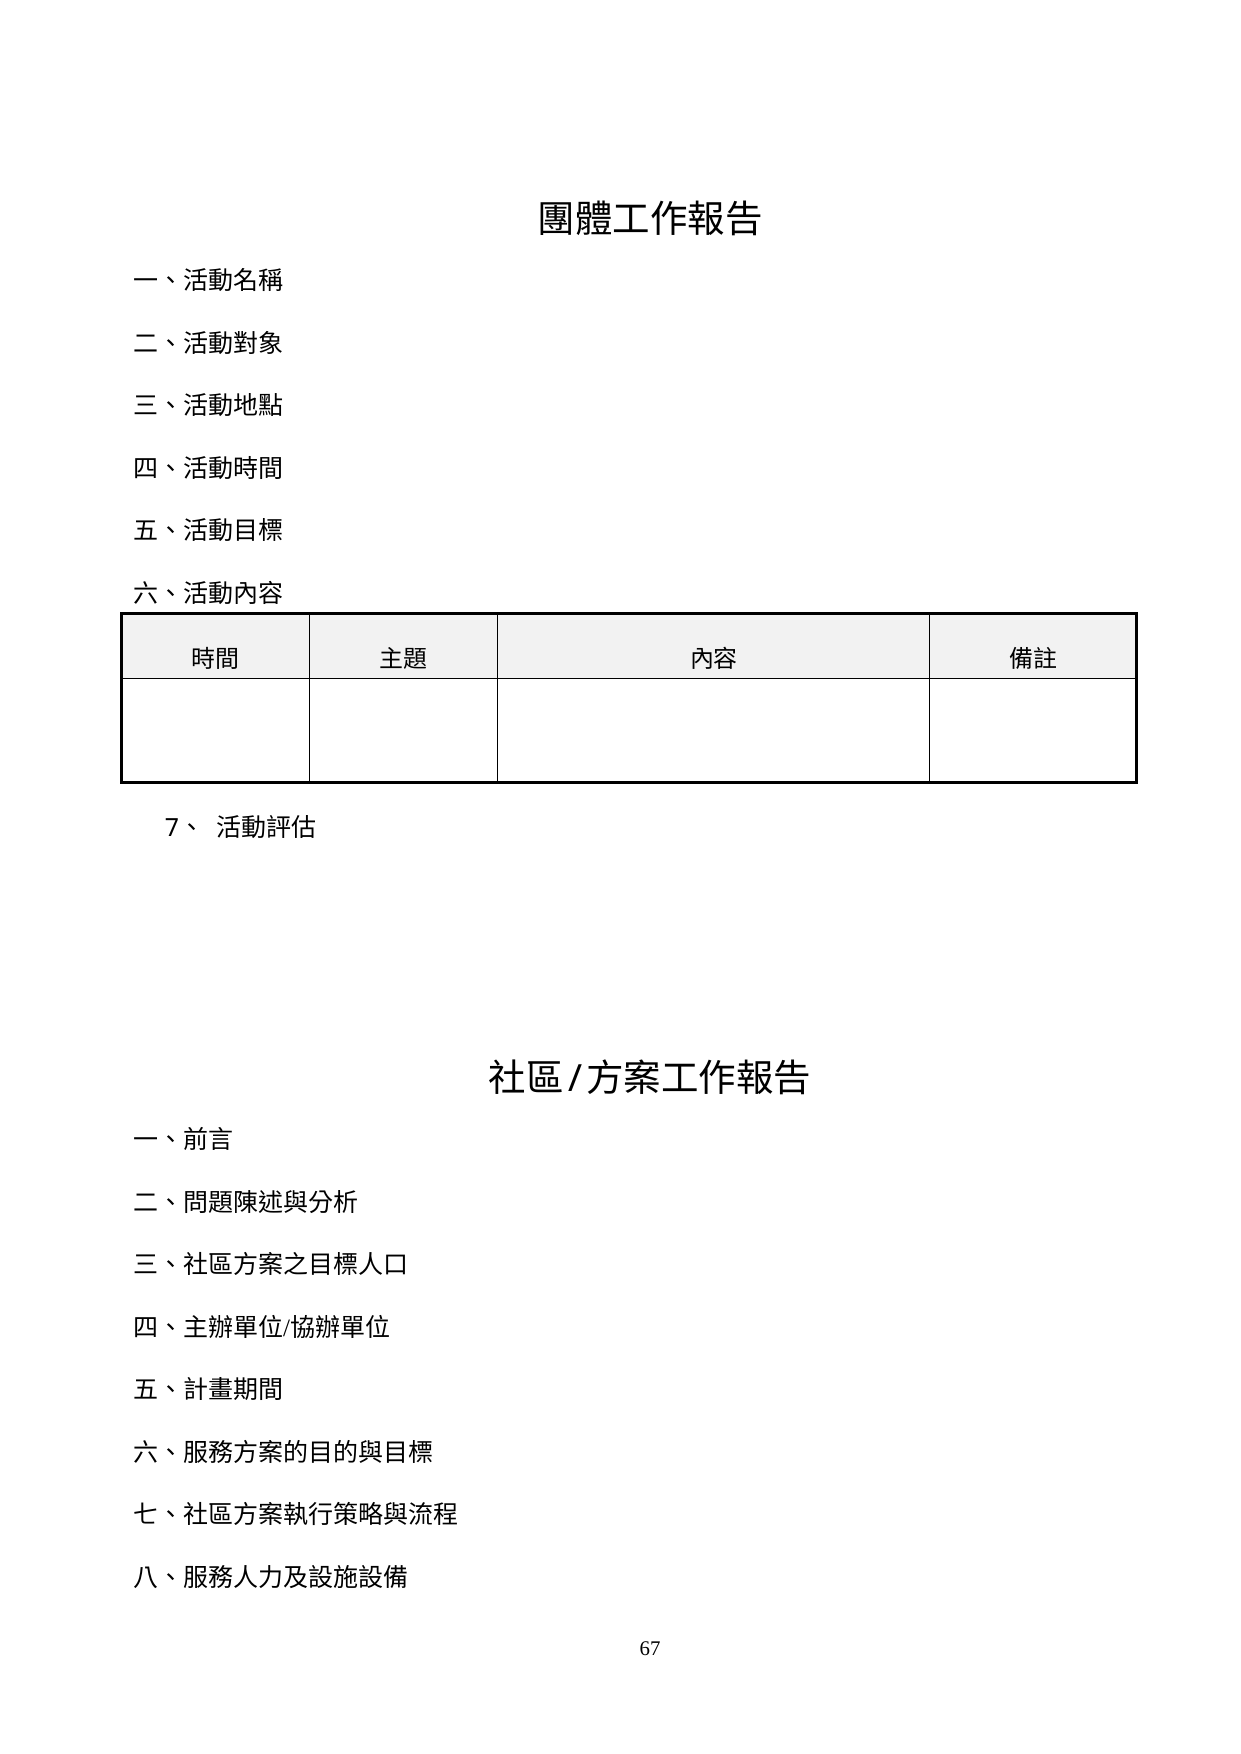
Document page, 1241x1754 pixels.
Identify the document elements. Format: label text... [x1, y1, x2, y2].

table_cell [930, 679, 1135, 781]
text 二、問題陳述與分析 [133, 1159, 1167, 1221]
table_cell [498, 679, 929, 781]
list 活動評估 [164, 784, 1167, 846]
text 三、活動地點 [133, 362, 1167, 425]
text 四、活動時間 [133, 425, 1167, 487]
text 六、活動內容 [133, 550, 1167, 612]
text 團體工作報告 [133, 175, 1167, 237]
text 三、社區方案之目標人口 [133, 1221, 1167, 1284]
table_cell [310, 679, 497, 781]
table_header 備註 [930, 615, 1135, 678]
text 八、服務人力及設施設備 [133, 1534, 1167, 1596]
table_header 主題 [310, 615, 497, 678]
text 一、前言 [133, 1096, 1167, 1159]
table_cell [123, 679, 309, 781]
text 七、社區方案執行策略與流程 [133, 1471, 1167, 1534]
text 一、活動名稱 [133, 237, 1167, 300]
table_header 時間 [123, 615, 309, 678]
text 五、計畫期間 [133, 1346, 1167, 1409]
text 六、服務方案的目的與目標 [133, 1409, 1167, 1471]
text 四、主辦單位/協辦單位 [133, 1284, 1167, 1346]
text 社區/方案工作報告 [133, 1034, 1167, 1096]
text 五、活動目標 [133, 487, 1167, 550]
table_header 內容 [498, 615, 929, 678]
text 二、活動對象 [133, 300, 1167, 362]
